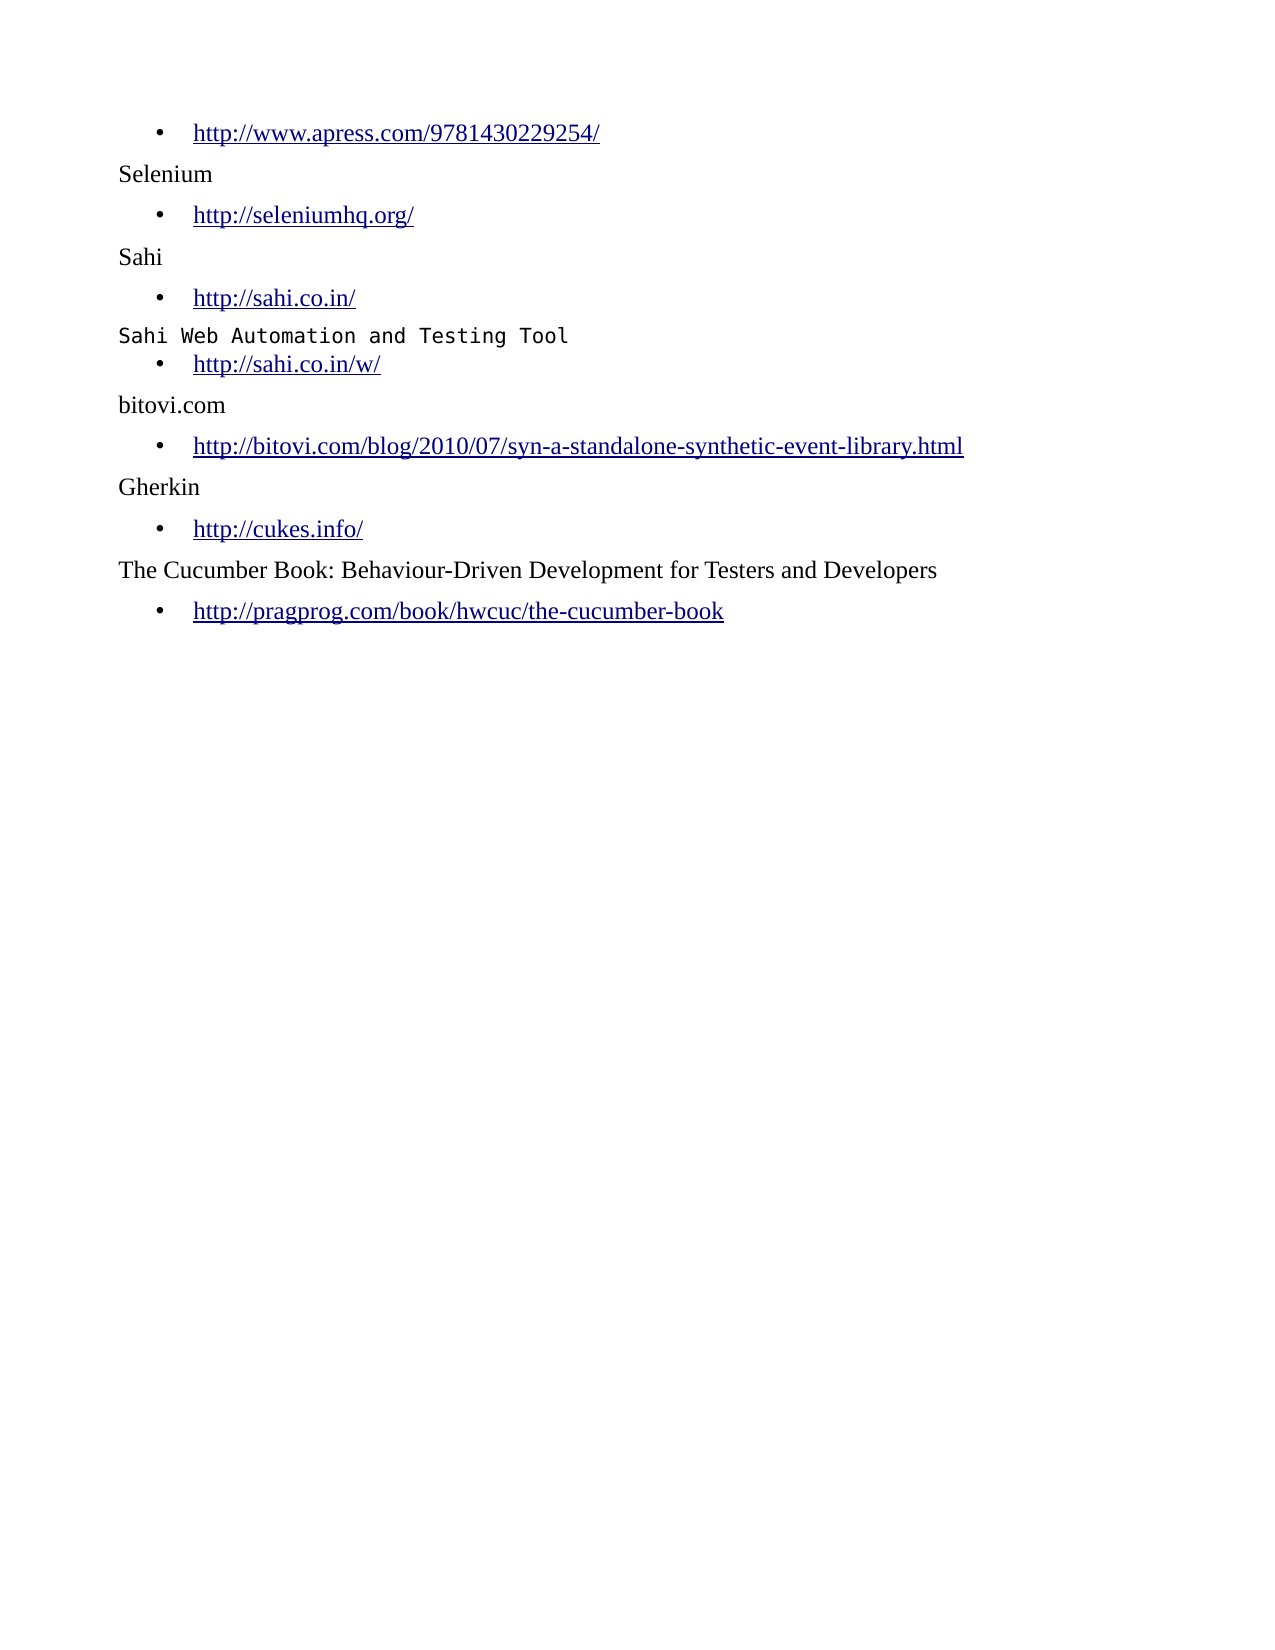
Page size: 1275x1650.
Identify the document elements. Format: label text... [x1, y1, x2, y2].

text Gherkin [118, 472, 1157, 501]
text Selenium [118, 159, 1157, 188]
list http://sahi.co.in/w/ [156, 349, 1157, 377]
list http://seleniumhq.org/ [156, 201, 1157, 229]
list http://cukes.info/ [156, 514, 1157, 542]
text Sahi Web Automation and Testing Tool [118, 324, 1157, 349]
list http://sahi.co.in/ [156, 283, 1157, 312]
text bitovi.com [118, 390, 1157, 419]
text The Cucumber Book: Behaviour-Driven Development for Testers and Developers [118, 555, 1157, 584]
list http://www.apress.com/9781430229254/ [156, 118, 1157, 147]
list http://pragprog.com/book/hwcuc/the-cucumber-book [156, 596, 1157, 625]
text Sahi [118, 242, 1157, 271]
list http://bitovi.com/blog/2010/07/syn-a-standalone-synthetic-event-library.html [156, 431, 1157, 460]
